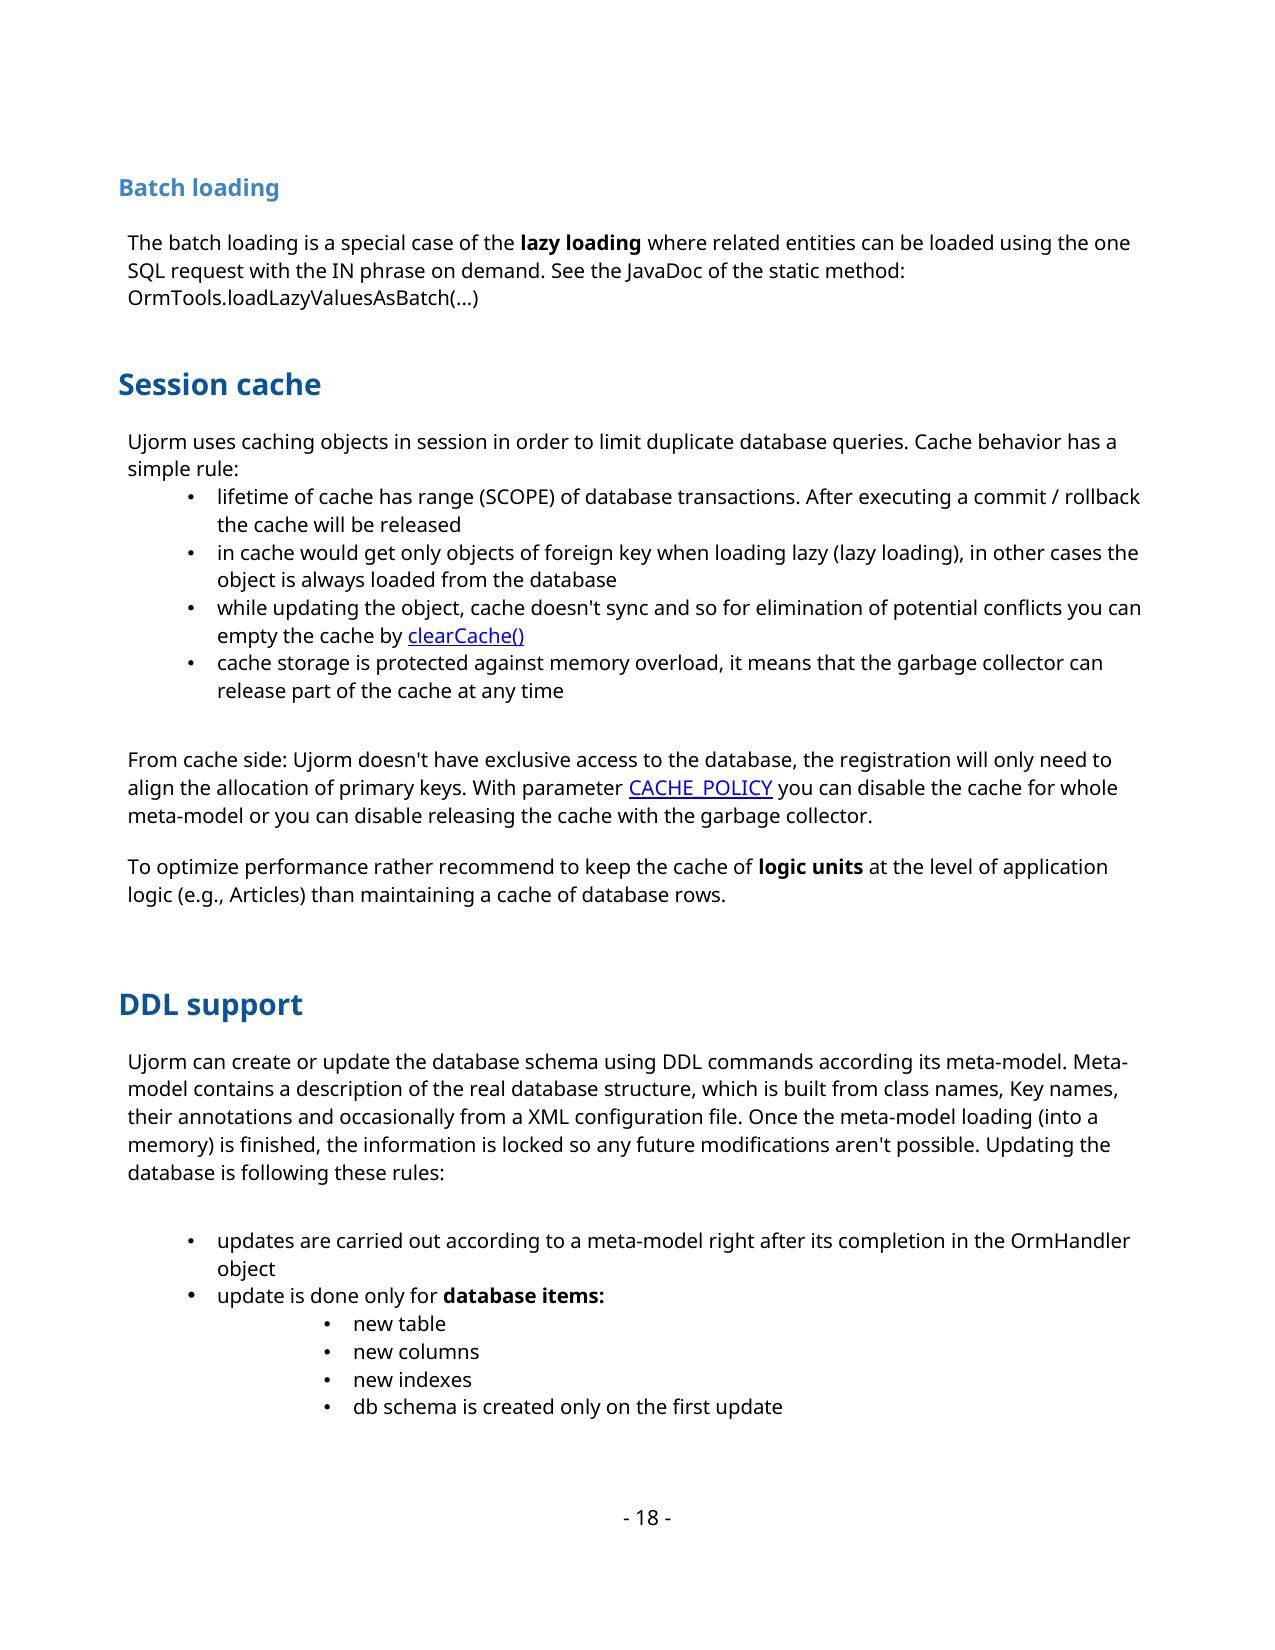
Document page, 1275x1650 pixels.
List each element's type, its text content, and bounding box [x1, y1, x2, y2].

subtitle while updating the object, cache doesn't sync and so for elimination of potential conflicts you can empty the cache by clearCache() [187, 594, 1147, 649]
subtitle lifetime of cache has range (SCOPE) of database transactions. After executing a commit / rollback the cache will be released [187, 483, 1147, 538]
subtitle Ujorm uses caching objects in session in order to limit duplicate database queries. Cache behavior has a simple rule: [127, 427, 1147, 483]
subtitle update is done only for database items: [187, 1282, 1147, 1310]
subtitle db schema is created only on the first update [323, 1393, 1147, 1421]
subtitle new table [323, 1310, 1147, 1338]
subtitle updates are carried out according to a meta-model right after its completion in the OrmHandler object [187, 1227, 1147, 1282]
subtitle new indexes [323, 1365, 1147, 1393]
subtitle OrmTools.loadLazyValuesAsBatch(...) [127, 284, 1147, 312]
subtitle new columns [323, 1338, 1147, 1365]
subtitle To optimize performance rather recommend to keep the cache of logic units at the level of application logic (e.g., Articles) than maintaining a cache of database rows. [127, 853, 1147, 908]
subtitle DDL support [118, 983, 1157, 1024]
subtitle Session cache [118, 363, 1157, 404]
subtitle Batch loading [118, 172, 1157, 203]
subtitle Ujorm can create or update the database schema using DDL commands according its meta-model. Meta-model contains a description of the real database structure, which is built from class names, Key names, their annotations and occasionally from a XML configuration file. Once the meta-model loading (into a memory) is finished, the information is locked so any future modifications aren't possible. Updating the database is following these rules: [127, 1047, 1147, 1186]
subtitle The batch loading is a special case of the lazy loading where related entities can be loaded using the one SQL request with the IN phrase on demand. See the JavaDoc of the static method: [127, 228, 1147, 284]
subtitle cache storage is protected against memory overload, it means that the garbage collector can release part of the cache at any time [187, 649, 1147, 704]
subtitle From cache side: Ujorm doesn't have exclusive access to the database, the registration will only need to align the allocation of primary keys. With parameter CACHE_POLICY you can disable the cache for whole meta-model or you can disable releasing the cache with the garbage collector. [127, 745, 1147, 829]
subtitle in cache would get only objects of foreign key when loading lazy (lazy loading), in other cases the object is always loaded from the database [187, 538, 1147, 594]
